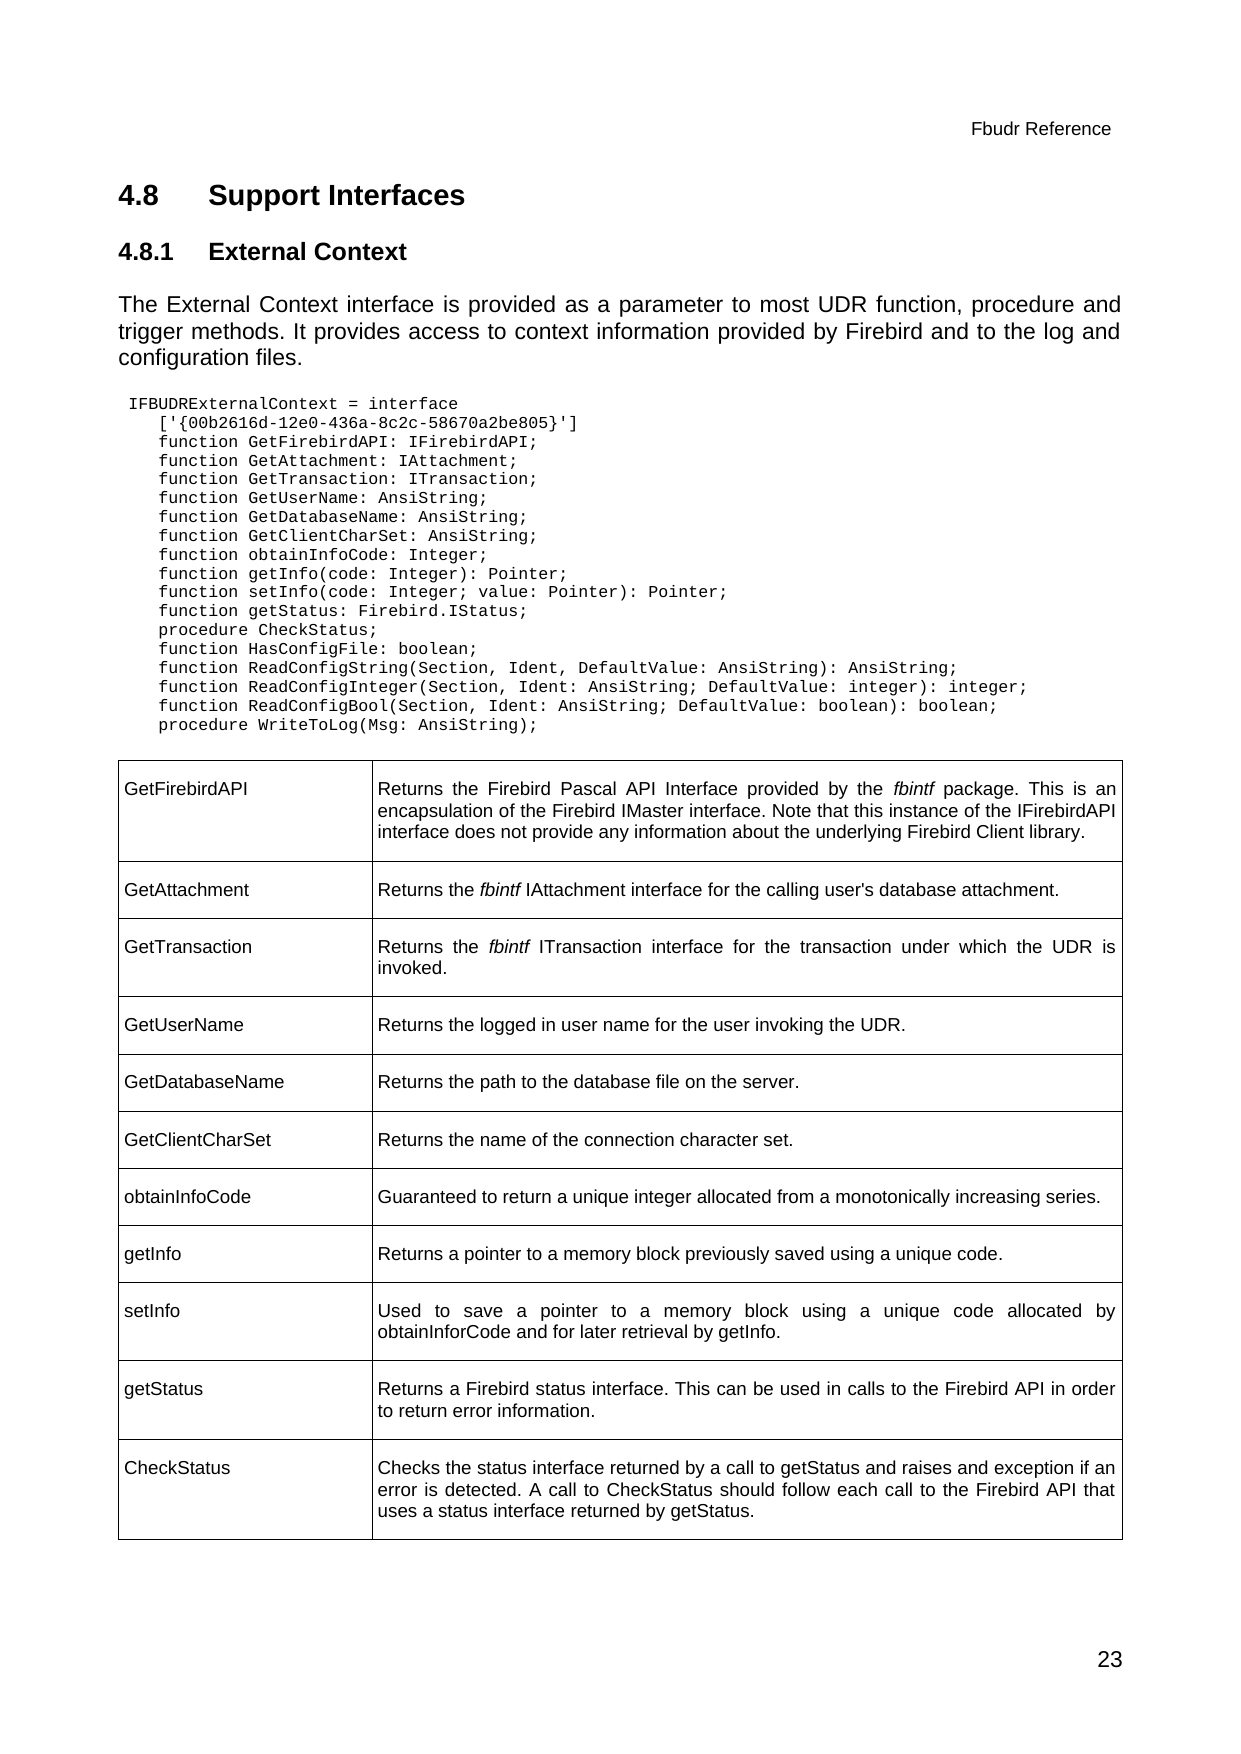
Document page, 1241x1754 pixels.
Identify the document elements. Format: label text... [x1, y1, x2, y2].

table_cell Returns the name of the connection character set. [373, 1112, 1122, 1168]
text function GetClientCharSet: AnsiString; [118, 527, 1122, 546]
table_cell Returns a pointer to a memory block previously saved using a unique code. [373, 1226, 1122, 1282]
table_cell getStatus [119, 1361, 372, 1439]
table_cell setInfo [119, 1283, 372, 1360]
table_cell GetUserName [119, 997, 372, 1053]
table_cell Guaranteed to return a unique integer allocated from a monotonically increasing series. [373, 1169, 1122, 1225]
text function setInfo(code: Integer; value: Pointer): Pointer; [118, 584, 1122, 603]
table_cell CheckStatus [119, 1440, 372, 1539]
text procedure WriteToLog(Msg: AnsiString); [118, 716, 1122, 735]
text function ReadConfigBool(Section, Ident: AnsiString; DefaultValue: boolean): boolean; [118, 697, 1122, 716]
table_header GetFirebirdAPI [119, 761, 372, 861]
table_cell GetClientCharSet [119, 1112, 372, 1168]
text ['{00b2616d-12e0-436a-8c2c-58670a2be805}'] [118, 414, 1122, 433]
table_cell obtainInfoCode [119, 1169, 372, 1225]
text function GetUserName: AnsiString; [118, 490, 1122, 509]
text function getInfo(code: Integer): Pointer; [118, 565, 1122, 584]
text function getStatus: Firebird.IStatus; [118, 603, 1122, 622]
subtitle Support Interfaces [118, 178, 1122, 212]
table_cell Returns the fbintf IAttachment interface for the calling user's database attachment. [373, 862, 1122, 918]
text function GetDatabaseName: AnsiString; [118, 509, 1122, 527]
table_cell Returns the fbintf ITransaction interface for the transaction under which the UDR is invoked. [373, 919, 1122, 996]
text IFBUDRExternalContext = interface [118, 396, 1122, 414]
text function ReadConfigString(Section, Ident, DefaultValue: AnsiString): AnsiString; [118, 659, 1122, 678]
table_cell Returns a Firebird status interface. This can be used in calls to the Firebird API in order to return error information. [373, 1361, 1122, 1439]
text function GetFirebirdAPI: IFirebirdAPI; [118, 433, 1122, 452]
table_cell GetAttachment [119, 862, 372, 918]
text procedure CheckStatus; [118, 622, 1122, 641]
table_cell Returns the path to the database file on the server. [373, 1055, 1122, 1111]
text function GetAttachment: IAttachment; [118, 452, 1122, 471]
text function obtainInfoCode: Integer; [118, 546, 1122, 565]
text function HasConfigFile: boolean; [118, 641, 1122, 659]
text function GetTransaction: ITransaction; [118, 471, 1122, 490]
table_cell Used to save a pointer to a memory block using a unique code allocated by obtainInforCode and for later retrieval by getInfo. [373, 1283, 1122, 1360]
table_cell Returns the logged in user name for the user invoking the UDR. [373, 997, 1122, 1053]
table_header Returns the Firebird Pascal API Interface provided by the fbintf package. This is an encapsulation of the Firebird IMaster interface. Note that this instance of the IFirebirdAPI interface does not provide any information about the underlying Firebird Client library. [373, 761, 1122, 861]
table_cell GetDatabaseName [119, 1055, 372, 1111]
text The External Context interface is provided as a parameter to most UDR function, procedure and trigger methods. It provides access to context information provided by Firebird and to the log and configuration files. [118, 291, 1122, 371]
table_cell Checks the status interface returned by a call to getStatus and raises and exception if an error is detected. A call to CheckStatus should follow each call to the Firebird API that uses a status interface returned by getStatus. [373, 1440, 1122, 1539]
table_cell getInfo [119, 1226, 372, 1282]
subtitle External Context [118, 237, 1122, 266]
text function ReadConfigInteger(Section, Ident: AnsiString; DefaultValue: integer): integer; [118, 678, 1122, 697]
table_cell GetTransaction [119, 919, 372, 996]
